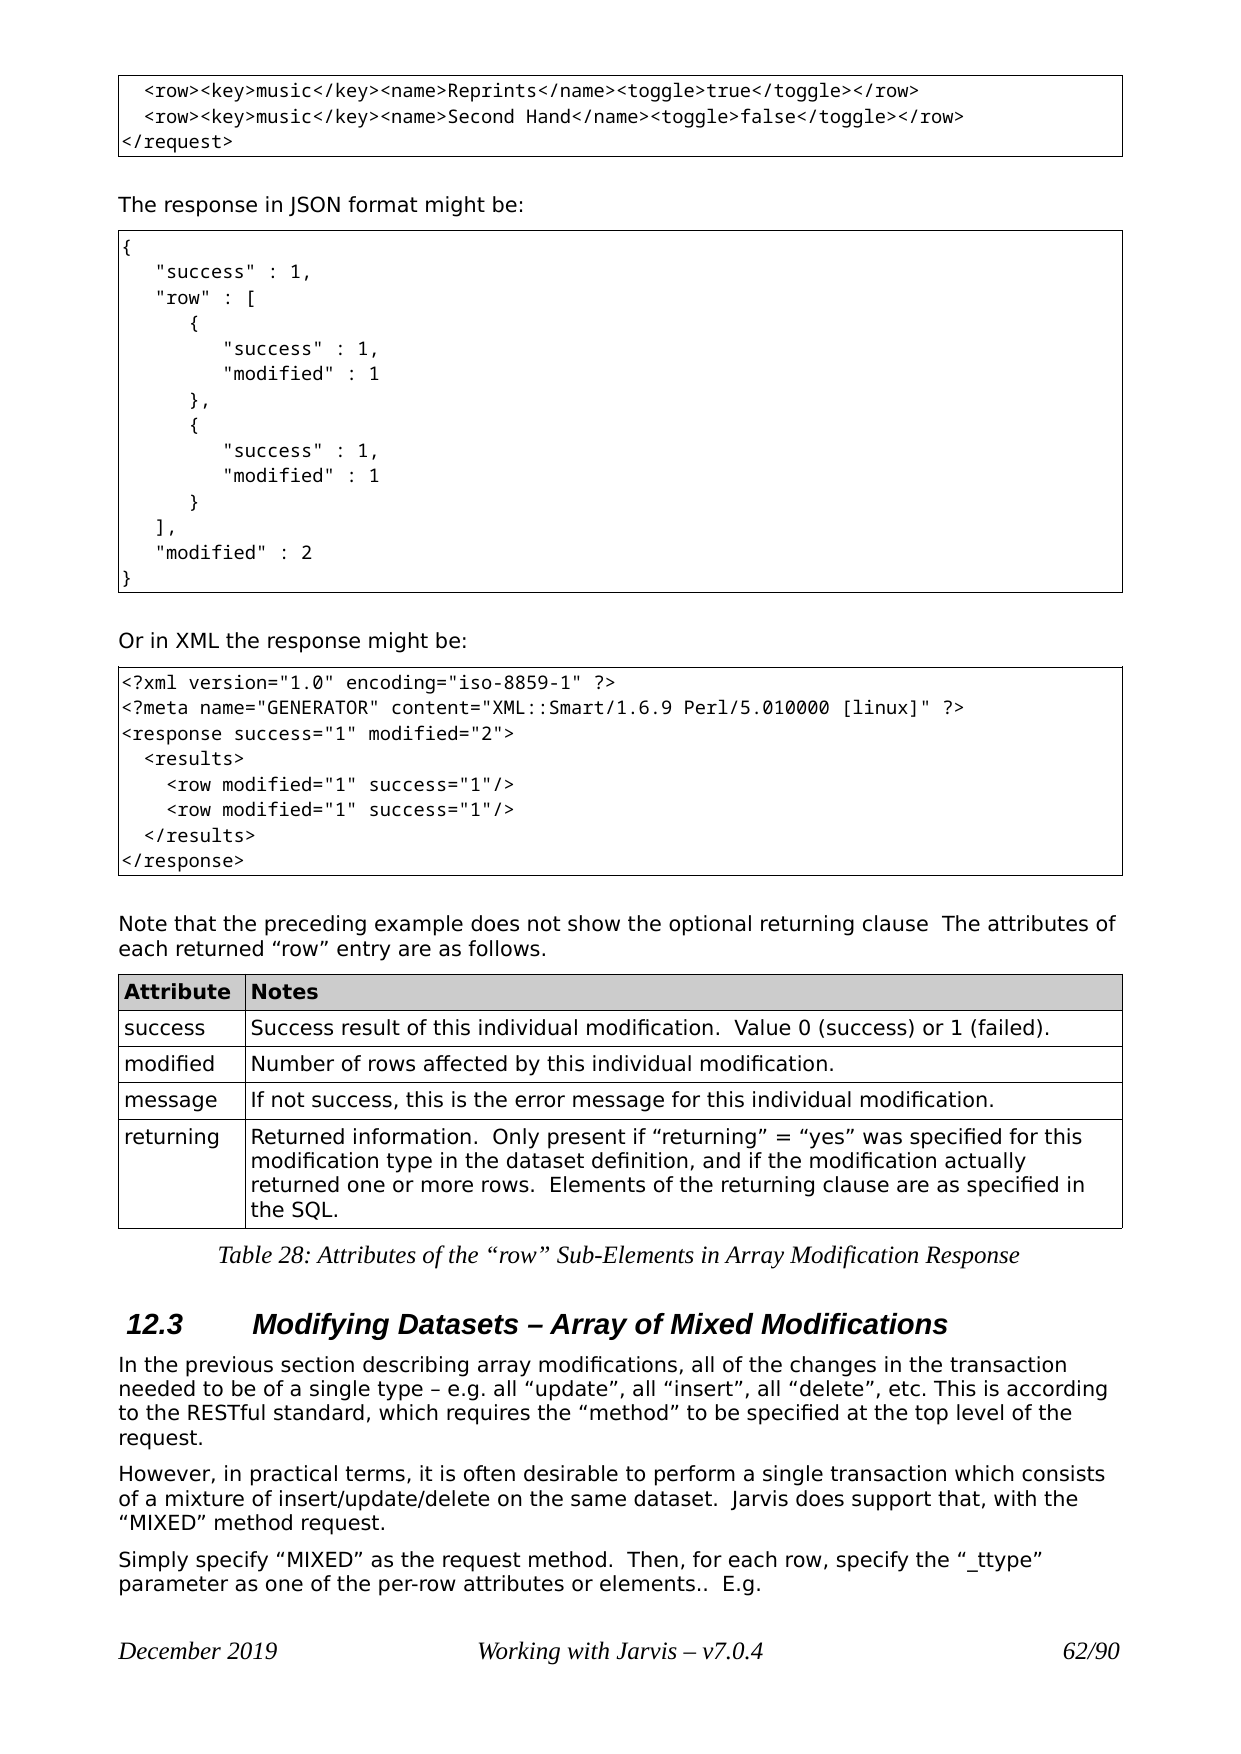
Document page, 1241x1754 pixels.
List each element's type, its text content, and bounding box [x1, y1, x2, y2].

text The response in JSON format might be: [118, 193, 1122, 218]
text "row" : [ [119, 281, 1122, 307]
text Simply specify “MIXED” as the request method. Then, for each row, specify the “_ttype” parameter as one of the per-row attributes or elements.. E.g. [118, 1548, 1122, 1596]
table_cell modified [119, 1047, 245, 1082]
text }, [119, 383, 1122, 409]
table_header Notes [246, 975, 1122, 1010]
text { [119, 307, 1122, 332]
table_header Attribute [119, 975, 245, 1010]
text </results> [119, 819, 1122, 845]
text } [119, 486, 1122, 511]
text "success" : 1, [119, 434, 1122, 460]
text "success" : 1, [119, 332, 1122, 358]
text "success" : 1, [119, 256, 1122, 281]
text <?meta name="GENERATOR" content="XML::Smart/1.6.9 Perl/5.010000 [linux]" ?> [119, 692, 1122, 717]
text "modified" : 1 [119, 358, 1122, 383]
text </request> [119, 126, 1122, 156]
text Note that the preceding example does not show the optional returning clause The attributes of each returned “row” entry are as follows. [118, 912, 1122, 961]
table_cell returning [119, 1120, 245, 1228]
table_cell Success result of this individual modification. Value 0 (success) or 1 (failed). [246, 1011, 1122, 1046]
text <row><key>music</key><name>Second Hand</name><toggle>false</toggle></row> [119, 101, 1122, 126]
text Table 28: Attributes of the “row” Sub-Elements in Array Modification Response [118, 1241, 1122, 1269]
text { [119, 231, 1122, 256]
text However, in practical terms, it is often desirable to perform a single transaction which consists of a mixture of insert/update/delete on the same dataset. Jarvis does support that, with the “MIXED” method request. [118, 1462, 1122, 1535]
text <?xml version="1.0" encoding="iso-8859-1" ?> [119, 668, 1122, 692]
subtitle Modifying Datasets – Array of Mixed Modifications [118, 1307, 1122, 1340]
table_cell Returned information. Only present if “returning” = “yes” was specified for this modification type in the dataset definition, and if the modification actually returned one or more rows. Elements of the returning clause are as specified in the SQL. [246, 1120, 1122, 1228]
table_cell success [119, 1011, 245, 1046]
text <row><key>music</key><name>Reprints</name><toggle>true</toggle></row> [119, 76, 1122, 101]
table_cell If not success, this is the error message for this individual modification. [246, 1083, 1122, 1118]
text Or in XML the response might be: [118, 629, 1122, 654]
text "modified" : 1 [119, 460, 1122, 486]
text { [119, 409, 1122, 434]
text <row modified="1" success="1"/> [119, 794, 1122, 819]
text <row modified="1" success="1"/> [119, 768, 1122, 794]
text ], [119, 511, 1122, 537]
text } [119, 562, 1122, 592]
text </response> [119, 845, 1122, 875]
table_cell Number of rows affected by this individual modification. [246, 1047, 1122, 1082]
table_cell message [119, 1083, 245, 1118]
text <results> [119, 743, 1122, 768]
text "modified" : 2 [119, 537, 1122, 562]
text In the previous section describing array modifications, all of the changes in the transaction needed to be of a single type – e.g. all “update”, all “insert”, all “delete”, etc. This is according to the RESTful standard, which requires the “method” to be specified at the top level of the request. [118, 1353, 1122, 1450]
text <response success="1" modified="2"> [119, 717, 1122, 743]
